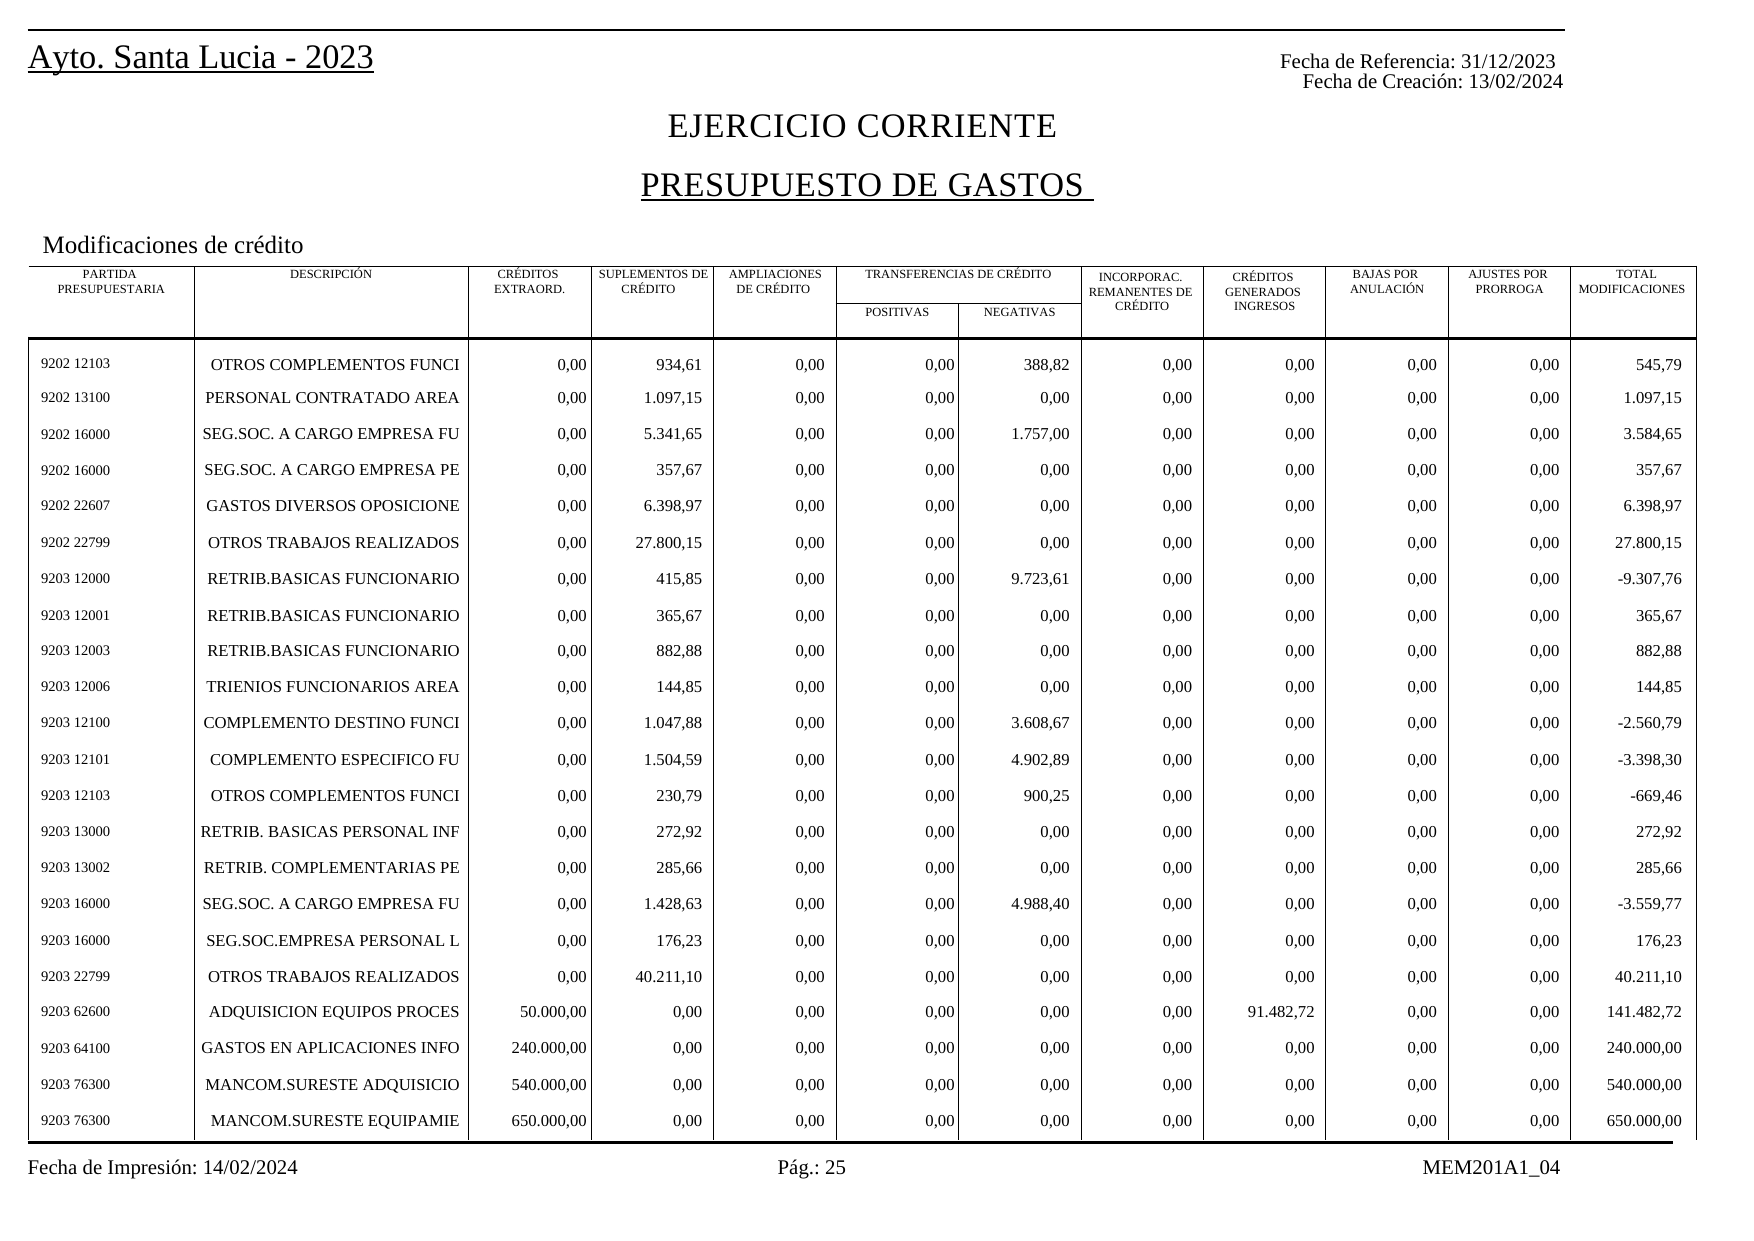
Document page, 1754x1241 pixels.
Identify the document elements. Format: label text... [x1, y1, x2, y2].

table_cell 0,00 [1082, 741, 1203, 777]
table_cell 0,00 [1449, 669, 1570, 704]
table_cell OTROS COMPLEMENTOS FUNCI [195, 340, 468, 379]
table_cell 0,00 [469, 379, 591, 416]
table_cell 0,00 [959, 1030, 1081, 1066]
table_cell 0,00 [592, 1066, 713, 1102]
table_cell 0,00 [837, 777, 958, 813]
table_cell 0,00 [1082, 560, 1203, 596]
table_cell 545,79 [1571, 340, 1696, 379]
table_cell 0,00 [469, 885, 591, 922]
table_cell 1.428,63 [592, 885, 713, 922]
table_cell 0,00 [1326, 813, 1448, 849]
table_cell 9203 16000 [29, 922, 194, 957]
table_cell 0,00 [959, 596, 1081, 632]
table_cell ADQUISICION EQUIPOS PROCES [195, 994, 468, 1030]
table_cell 0,00 [959, 488, 1081, 524]
table_cell 285,66 [1571, 849, 1696, 885]
table_cell 4.902,89 [959, 741, 1081, 777]
table_cell 9203 64100 [29, 1030, 194, 1066]
table_cell 9203 12001 [29, 596, 194, 632]
table_cell 0,00 [1449, 524, 1570, 560]
table_cell 6.398,97 [592, 488, 713, 524]
table_cell 0,00 [469, 596, 591, 632]
table_header SUPLEMENTOS DE CRÉDITO [592, 267, 713, 337]
table_cell 0,00 [592, 994, 713, 1030]
table_cell 0,00 [1082, 524, 1203, 560]
table_cell 3.608,67 [959, 705, 1081, 741]
table_cell 0,00 [714, 596, 836, 632]
table_cell 0,00 [837, 994, 958, 1030]
table_cell GASTOS DIVERSOS OPOSICIONE [195, 488, 468, 524]
table_cell SEG.SOC. A CARGO EMPRESA PE [195, 452, 468, 487]
table_header CRÉDITOS EXTRAORD. [469, 267, 591, 337]
table_cell 0,00 [837, 340, 958, 379]
table_cell 0,00 [1326, 1030, 1448, 1066]
table_cell 0,00 [837, 560, 958, 596]
table_cell 0,00 [469, 958, 591, 993]
table_cell 0,00 [959, 849, 1081, 885]
table_cell 900,25 [959, 777, 1081, 813]
table_cell 0,00 [837, 524, 958, 560]
table_cell RETRIB.BASICAS FUNCIONARIO [195, 632, 468, 668]
table_cell 0,00 [469, 741, 591, 777]
table_cell GASTOS EN APLICACIONES INFO [195, 1030, 468, 1066]
table_cell 0,00 [837, 813, 958, 849]
table_cell 0,00 [959, 1102, 1081, 1140]
table_cell 0,00 [1204, 416, 1325, 452]
table_cell 0,00 [1204, 885, 1325, 922]
table_cell 0,00 [1204, 669, 1325, 704]
table_cell 40.211,10 [1571, 958, 1696, 993]
table_cell 9203 13002 [29, 849, 194, 885]
table_cell 141.482,72 [1571, 994, 1696, 1030]
table_cell 0,00 [837, 416, 958, 452]
table_cell 540.000,00 [469, 1066, 591, 1102]
table_cell 0,00 [469, 777, 591, 813]
table_cell 0,00 [1204, 741, 1325, 777]
table_cell SEG.SOC.EMPRESA PERSONAL L [195, 922, 468, 957]
table_cell 0,00 [1082, 669, 1203, 704]
table_cell 365,67 [592, 596, 713, 632]
text Ayto. Santa Lucia - 2023 Fecha de Referencia: 31/12/2023 [27, 40, 1697, 76]
table_cell 0,00 [1326, 632, 1448, 668]
table_cell 0,00 [959, 452, 1081, 487]
table_cell 0,00 [1326, 994, 1448, 1030]
table_cell 365,67 [1571, 596, 1696, 632]
table_cell 0,00 [1449, 741, 1570, 777]
table_cell 0,00 [837, 379, 958, 416]
table_cell 9203 12003 [29, 632, 194, 668]
table_cell 272,92 [592, 813, 713, 849]
table_header BAJAS POR ANULACIÓN [1326, 267, 1448, 337]
table_cell 0,00 [1082, 777, 1203, 813]
table_cell 0,00 [837, 1030, 958, 1066]
table_cell 0,00 [1082, 994, 1203, 1030]
text PRESUPUESTO DE GASTOS [27, 167, 1697, 204]
text Fecha de Creación: 13/02/2024 [1302, 76, 1697, 91]
table_cell 0,00 [1204, 813, 1325, 849]
table_cell 0,00 [714, 777, 836, 813]
table_header INCORPORAC. REMANENTES DE CRÉDITO [1082, 267, 1203, 337]
table_cell 0,00 [837, 632, 958, 668]
table_cell COMPLEMENTO ESPECIFICO FU [195, 741, 468, 777]
table_cell 176,23 [592, 922, 713, 957]
table_cell 0,00 [1204, 488, 1325, 524]
table_cell 0,00 [1326, 777, 1448, 813]
table_cell 882,88 [592, 632, 713, 668]
table_cell 0,00 [714, 488, 836, 524]
table_cell 144,85 [1571, 669, 1696, 704]
table_cell 0,00 [714, 340, 836, 379]
table_cell 0,00 [1204, 596, 1325, 632]
table_cell 0,00 [959, 379, 1081, 416]
table_cell 0,00 [1449, 1102, 1570, 1140]
table_cell 9202 12103 [29, 340, 194, 379]
table_cell 0,00 [1204, 705, 1325, 741]
table_cell 144,85 [592, 669, 713, 704]
table_cell 0,00 [959, 1066, 1081, 1102]
table_cell 0,00 [469, 813, 591, 849]
table_cell 0,00 [714, 958, 836, 993]
table_cell 1.757,00 [959, 416, 1081, 452]
table_header TOTAL MODIFICACIONES [1571, 267, 1696, 337]
table_cell 9.723,61 [959, 560, 1081, 596]
table_cell 9203 13000 [29, 813, 194, 849]
table_cell 176,23 [1571, 922, 1696, 957]
table_cell 0,00 [714, 1030, 836, 1066]
table_cell 0,00 [714, 524, 836, 560]
table_cell 650.000,00 [469, 1102, 591, 1140]
table_cell 9202 22799 [29, 524, 194, 560]
text EJERCICIO CORRIENTE [27, 108, 1697, 144]
table_cell 272,92 [1571, 813, 1696, 849]
table_cell 934,61 [592, 340, 713, 379]
table_cell RETRIB.BASICAS FUNCIONARIO [195, 596, 468, 632]
table_cell 0,00 [1326, 452, 1448, 487]
table_cell RETRIB.BASICAS FUNCIONARIO [195, 560, 468, 596]
table_cell 0,00 [1082, 379, 1203, 416]
table_cell 0,00 [1326, 849, 1448, 885]
table_cell POSITIVAS [837, 304, 958, 337]
table_cell 0,00 [469, 488, 591, 524]
table_cell 882,88 [1571, 632, 1696, 668]
table_cell 0,00 [837, 885, 958, 922]
table_cell -3.398,30 [1571, 741, 1696, 777]
table_cell 415,85 [592, 560, 713, 596]
table_cell 0,00 [714, 1102, 836, 1140]
table_cell 0,00 [1449, 379, 1570, 416]
table_cell 5.341,65 [592, 416, 713, 452]
table_cell 0,00 [1082, 632, 1203, 668]
table_cell 0,00 [837, 669, 958, 704]
table_cell 0,00 [959, 994, 1081, 1030]
table_cell 9203 12103 [29, 777, 194, 813]
table_header TRANSFERENCIAS DE CRÉDITO [837, 267, 1081, 303]
table_header AMPLIACIONES DE CRÉDITO [714, 267, 836, 337]
table_cell 0,00 [1326, 669, 1448, 704]
table_cell 357,67 [1571, 452, 1696, 487]
table_cell 0,00 [1449, 560, 1570, 596]
table_cell 0,00 [1204, 1066, 1325, 1102]
table_cell 0,00 [714, 922, 836, 957]
table_cell TRIENIOS FUNCIONARIOS AREA [195, 669, 468, 704]
table_cell 9203 76300 [29, 1102, 194, 1140]
table_cell 1.047,88 [592, 705, 713, 741]
table_cell 1.097,15 [592, 379, 713, 416]
table_cell 0,00 [714, 849, 836, 885]
table_cell 0,00 [1326, 416, 1448, 452]
table_cell 0,00 [714, 994, 836, 1030]
table_cell 0,00 [592, 1030, 713, 1066]
table_cell 0,00 [1082, 813, 1203, 849]
table_cell 40.211,10 [592, 958, 713, 993]
table_cell 9203 16000 [29, 885, 194, 922]
table_cell 0,00 [1082, 596, 1203, 632]
table_cell 0,00 [1449, 1030, 1570, 1066]
table_cell 0,00 [714, 741, 836, 777]
table_cell 0,00 [1326, 922, 1448, 957]
table_cell 0,00 [469, 669, 591, 704]
table_cell 0,00 [1326, 705, 1448, 741]
text Fecha de Impresión: 14/02/2024 Pág.: 25 MEM201A1_04 [27, 1156, 1697, 1179]
table_cell 0,00 [469, 524, 591, 560]
table_cell 0,00 [1082, 1102, 1203, 1140]
table_cell 0,00 [1204, 1102, 1325, 1140]
table_cell 0,00 [1082, 958, 1203, 993]
table_cell 0,00 [1326, 488, 1448, 524]
table_cell 0,00 [469, 452, 591, 487]
table_cell 0,00 [1449, 340, 1570, 379]
table_cell 0,00 [1326, 340, 1448, 379]
table_cell 91.482,72 [1204, 994, 1325, 1030]
table_cell OTROS TRABAJOS REALIZADOS [195, 958, 468, 993]
table_cell 0,00 [1204, 777, 1325, 813]
table_cell 0,00 [1204, 632, 1325, 668]
table_cell 0,00 [469, 632, 591, 668]
table_cell 0,00 [837, 1066, 958, 1102]
table_cell 0,00 [469, 560, 591, 596]
table_cell 0,00 [837, 488, 958, 524]
table_cell RETRIB. BASICAS PERSONAL INF [195, 813, 468, 849]
table_cell 3.584,65 [1571, 416, 1696, 452]
table_cell 0,00 [1449, 849, 1570, 885]
table_cell 0,00 [714, 1066, 836, 1102]
table_cell 285,66 [592, 849, 713, 885]
table_cell 0,00 [1204, 849, 1325, 885]
table_cell 240.000,00 [469, 1030, 591, 1066]
table_cell SEG.SOC. A CARGO EMPRESA FU [195, 416, 468, 452]
table_cell 0,00 [837, 705, 958, 741]
table_cell 240.000,00 [1571, 1030, 1696, 1066]
table_cell 0,00 [1326, 524, 1448, 560]
table_cell 0,00 [1326, 1066, 1448, 1102]
table_cell SEG.SOC. A CARGO EMPRESA FU [195, 885, 468, 922]
table_cell 0,00 [1326, 596, 1448, 632]
table_cell 0,00 [469, 705, 591, 741]
table_cell 0,00 [1449, 922, 1570, 957]
table_cell 9202 16000 [29, 452, 194, 487]
table_cell 0,00 [1449, 632, 1570, 668]
table_cell MANCOM.SURESTE EQUIPAMIE [195, 1102, 468, 1140]
table_cell 0,00 [714, 705, 836, 741]
table_header AJUSTES POR PRORROGA [1449, 267, 1570, 337]
table_cell 0,00 [837, 849, 958, 885]
table_cell 27.800,15 [1571, 524, 1696, 560]
table_cell 0,00 [469, 340, 591, 379]
table_cell 0,00 [1449, 596, 1570, 632]
table_cell 0,00 [1449, 1066, 1570, 1102]
table_cell 0,00 [1449, 705, 1570, 741]
table_cell 0,00 [1082, 340, 1203, 379]
table_cell 0,00 [1326, 379, 1448, 416]
table_cell 9203 12000 [29, 560, 194, 596]
table_cell 9203 76300 [29, 1066, 194, 1102]
table_cell 0,00 [1204, 958, 1325, 993]
table_cell 0,00 [1326, 885, 1448, 922]
table_cell -3.559,77 [1571, 885, 1696, 922]
table_cell 0,00 [1449, 994, 1570, 1030]
table_cell 0,00 [1326, 741, 1448, 777]
table_cell 0,00 [469, 922, 591, 957]
table_cell 0,00 [1082, 452, 1203, 487]
table_cell 0,00 [1204, 922, 1325, 957]
table_cell 0,00 [469, 849, 591, 885]
table_cell 0,00 [1082, 416, 1203, 452]
table_cell 0,00 [592, 1102, 713, 1140]
table_cell 0,00 [714, 560, 836, 596]
table_cell -669,46 [1571, 777, 1696, 813]
table_cell 0,00 [959, 922, 1081, 957]
table_cell OTROS COMPLEMENTOS FUNCI [195, 777, 468, 813]
table_cell 0,00 [1204, 524, 1325, 560]
table_cell 0,00 [1082, 488, 1203, 524]
table_cell 4.988,40 [959, 885, 1081, 922]
table_cell 1.504,59 [592, 741, 713, 777]
table_cell -2.560,79 [1571, 705, 1696, 741]
table_header DESCRIPCIÓN [195, 267, 468, 337]
table_cell 9202 13100 [29, 379, 194, 416]
table_cell 0,00 [714, 669, 836, 704]
table_cell 0,00 [714, 452, 836, 487]
table_cell 9202 22607 [29, 488, 194, 524]
table_cell 0,00 [1449, 416, 1570, 452]
table_cell 0,00 [714, 813, 836, 849]
table_cell 9203 12101 [29, 741, 194, 777]
table_cell 0,00 [1082, 1066, 1203, 1102]
table_cell 0,00 [959, 669, 1081, 704]
table_cell 650.000,00 [1571, 1102, 1696, 1140]
table_cell 0,00 [959, 524, 1081, 560]
table_header PARTIDA PRESUPUESTARIA [29, 267, 194, 337]
table_cell 0,00 [1082, 885, 1203, 922]
table_cell 9203 12100 [29, 705, 194, 741]
table_cell 0,00 [1204, 1030, 1325, 1066]
table_cell 0,00 [1449, 813, 1570, 849]
table_cell MANCOM.SURESTE ADQUISICIO [195, 1066, 468, 1102]
table_cell 0,00 [1082, 705, 1203, 741]
table_cell 0,00 [1204, 452, 1325, 487]
table_cell 0,00 [714, 379, 836, 416]
table_cell 0,00 [1449, 488, 1570, 524]
table_cell 0,00 [714, 416, 836, 452]
table_cell -9.307,76 [1571, 560, 1696, 596]
table_cell 0,00 [837, 452, 958, 487]
table_cell 0,00 [1326, 958, 1448, 993]
table_cell 9203 12006 [29, 669, 194, 704]
table_cell 0,00 [1326, 560, 1448, 596]
table_cell 0,00 [714, 632, 836, 668]
table_cell 0,00 [1082, 1030, 1203, 1066]
table_cell RETRIB. COMPLEMENTARIAS PE [195, 849, 468, 885]
table_cell 1.097,15 [1571, 379, 1696, 416]
table_cell 0,00 [837, 958, 958, 993]
table_cell 9202 16000 [29, 416, 194, 452]
table_cell 357,67 [592, 452, 713, 487]
table_cell COMPLEMENTO DESTINO FUNCI [195, 705, 468, 741]
table_cell 0,00 [837, 741, 958, 777]
table_cell 0,00 [1449, 958, 1570, 993]
table_cell 0,00 [959, 813, 1081, 849]
table_cell 0,00 [837, 922, 958, 957]
text Modificaciones de crédito [42, 232, 1697, 258]
table_cell OTROS TRABAJOS REALIZADOS [195, 524, 468, 560]
table_cell 0,00 [1204, 560, 1325, 596]
table_cell 0,00 [1082, 849, 1203, 885]
table_cell 0,00 [1326, 1102, 1448, 1140]
table_cell 50.000,00 [469, 994, 591, 1030]
table_cell 9203 22799 [29, 958, 194, 993]
table_cell 0,00 [1449, 885, 1570, 922]
table_cell 0,00 [1204, 379, 1325, 416]
table_cell 27.800,15 [592, 524, 713, 560]
table_cell 0,00 [1449, 452, 1570, 487]
table_cell 0,00 [837, 596, 958, 632]
table_cell 6.398,97 [1571, 488, 1696, 524]
table_cell 0,00 [959, 958, 1081, 993]
table_cell 540.000,00 [1571, 1066, 1696, 1102]
table_cell 9203 62600 [29, 994, 194, 1030]
table_cell 230,79 [592, 777, 713, 813]
table_cell 0,00 [1449, 777, 1570, 813]
table_cell 0,00 [714, 885, 836, 922]
table_cell 0,00 [469, 416, 591, 452]
table_cell 388,82 [959, 340, 1081, 379]
table_cell 0,00 [959, 632, 1081, 668]
table_cell 0,00 [1204, 340, 1325, 379]
table_header CRÉDITOS GENERADOS INGRESOS [1204, 267, 1325, 337]
table_cell 0,00 [837, 1102, 958, 1140]
table_cell NEGATIVAS [959, 304, 1081, 337]
table_cell PERSONAL CONTRATADO AREA [195, 379, 468, 416]
table_cell 0,00 [1082, 922, 1203, 957]
